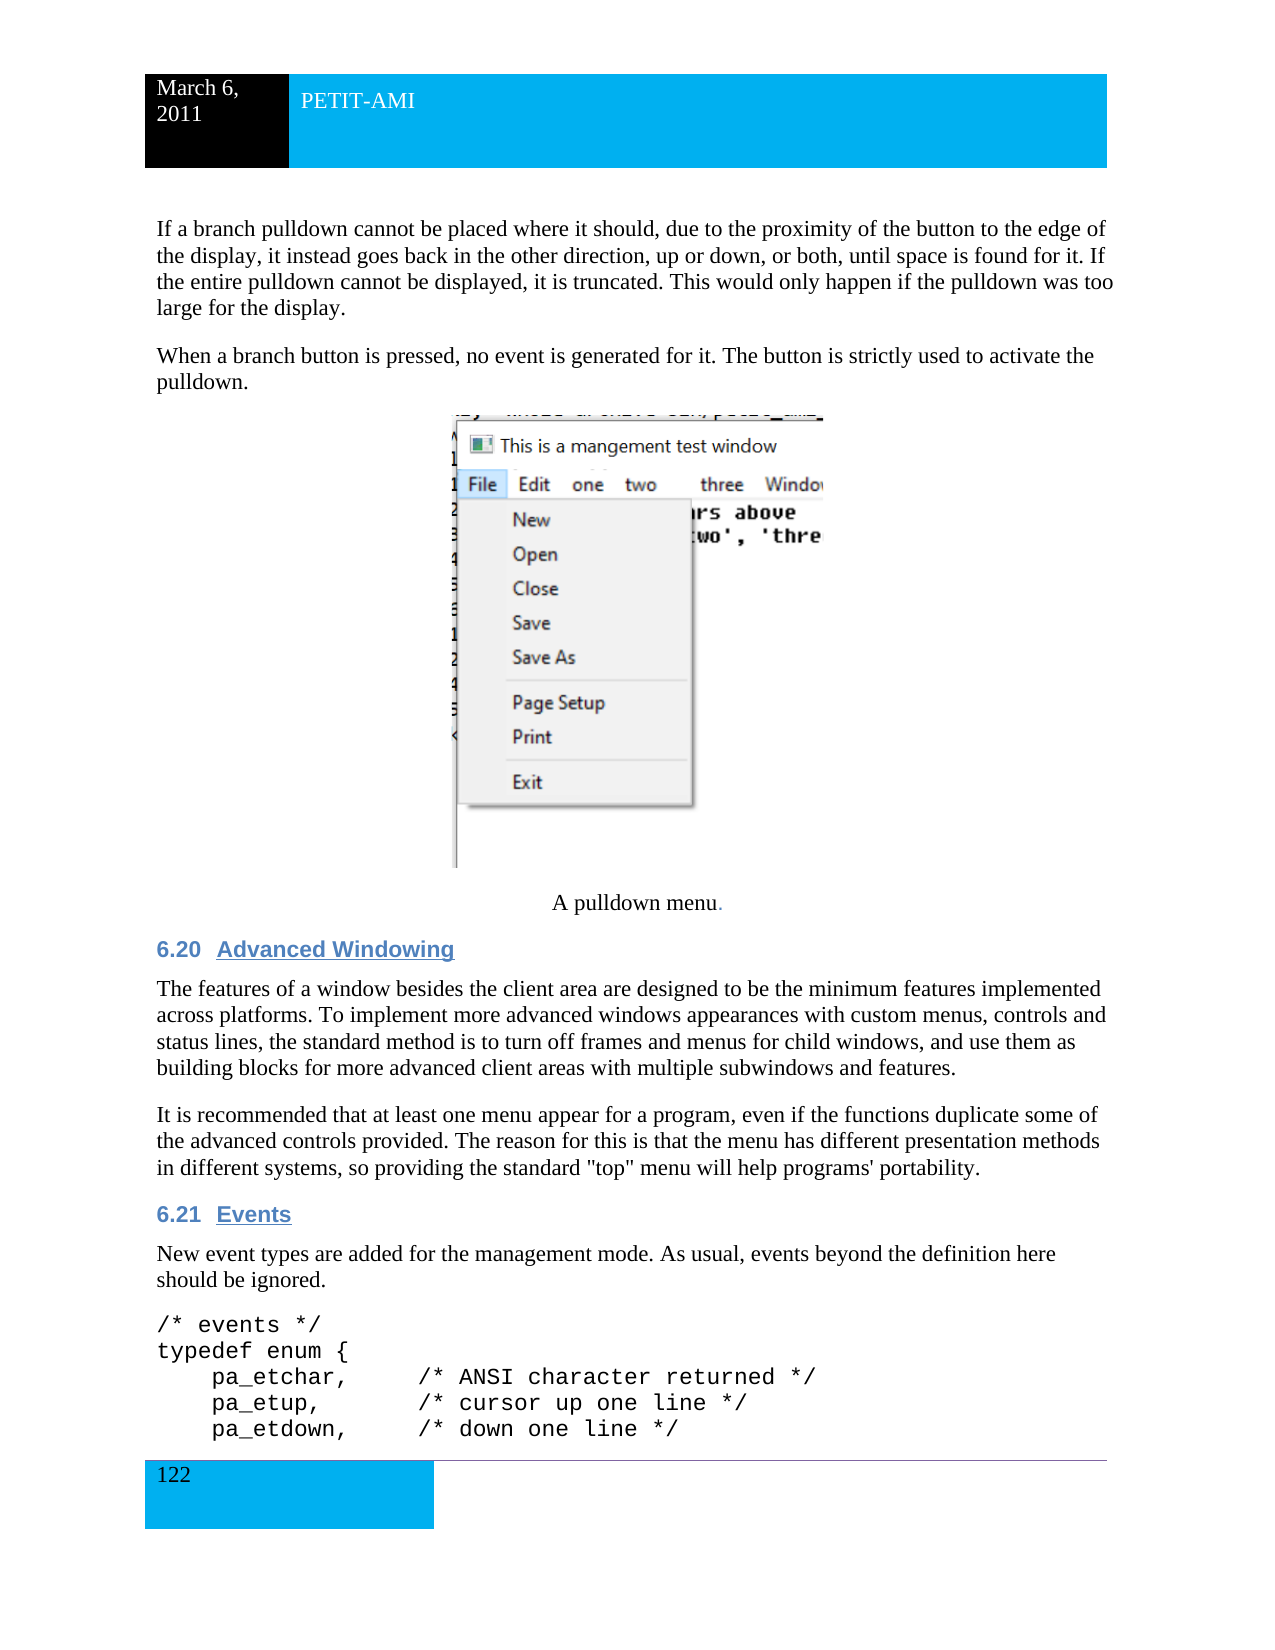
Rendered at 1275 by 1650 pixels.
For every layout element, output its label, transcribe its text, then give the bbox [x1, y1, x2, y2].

text A pulldown menu. [156, 889, 1118, 915]
text When a branch button is pressed, no event is generated for it. The button is strictly used to activate the pulldown. [156, 342, 1118, 394]
text pa_etchar, /* ANSI character returned */ [156, 1365, 1118, 1391]
text pa_etdown, /* down one line */ [156, 1417, 1118, 1443]
text New event types are added for the management mode. As usual, events beyond the definition here should be ignored. [156, 1240, 1118, 1293]
subtitle Advanced Windowing [156, 936, 1118, 962]
picture [451, 415, 824, 868]
subtitle Events [156, 1201, 1118, 1227]
text pa_etup, /* cursor up one line */ [156, 1391, 1118, 1417]
text The features of a window besides the client area are designed to be the minimum features implemented across platforms. To implement more advanced windows appearances with custom menus, controls and status lines, the standard method is to turn off frames and menus for child windows, and use them as building blocks for more advanced client areas with multiple subwindows and features. [156, 975, 1118, 1080]
text If a branch pulldown cannot be placed where it should, due to the proximity of the button to the edge of the display, it instead goes back in the other direction, up or down, or both, until space is found for it. If the entire pulldown cannot be displayed, it is truncated. This would only happen if the pulldown was too large for the display. [156, 215, 1118, 321]
text It is recommended that at least one menu appear for a program, even if the functions duplicate some of the advanced controls provided. The reason for this is that the menu has different presentation methods in different systems, so providing the standard "top" menu will help programs' portability. [156, 1101, 1118, 1180]
text /* events */ [156, 1313, 1118, 1339]
text typedef enum { [156, 1339, 1118, 1365]
